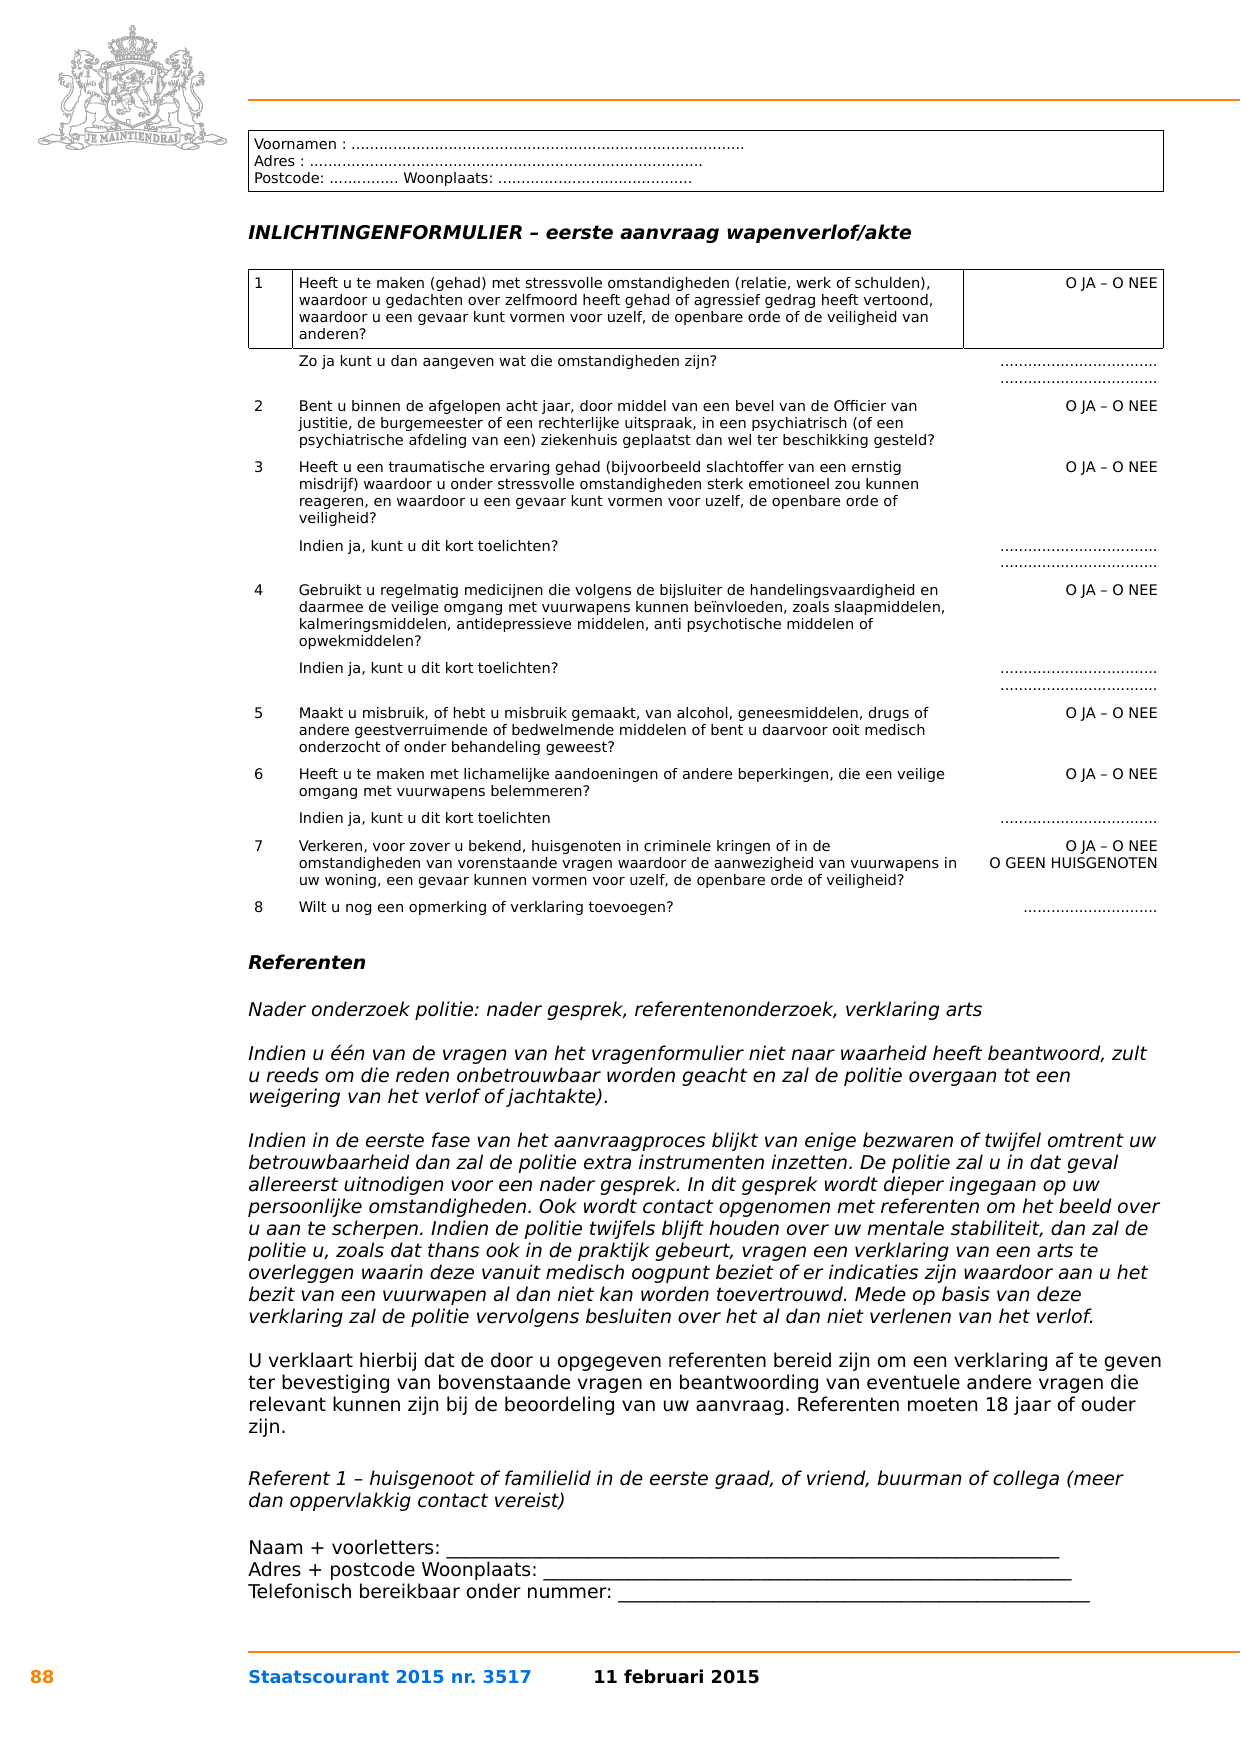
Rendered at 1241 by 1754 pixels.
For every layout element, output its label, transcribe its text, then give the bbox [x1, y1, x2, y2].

table_cell .................................. [964, 806, 1163, 832]
table_cell Verkeren, voor zover u bekend, huisgenoten in criminele kringen of in de omstandigheden van vorenstaande vragen waardoor de aanwezigheid van vuurwapens in uw woning, een gevaar kunnen vormen voor uzelf, de openbare orde of veiligheid? [293, 833, 963, 893]
table_cell Wilt u nog een opmerking of verklaring toevoegen? [293, 894, 963, 921]
table_cell .................................. .................................. [964, 349, 1163, 392]
subtitle Referenten [248, 952, 1163, 974]
table_cell [249, 533, 292, 576]
table_cell .................................. .................................. [964, 533, 1163, 576]
picture [38, 25, 227, 150]
subtitle Referent 1 – huisgenoot of familielid in de eerste graad, of vriend, buurman of collega (meer dan oppervlakkig contact vereist) [248, 1468, 1163, 1512]
text Nader onderzoek politie: nader gesprek, referentenonderzoek, verklaring arts [248, 999, 1163, 1021]
text Indien u één van de vragen van het vragenformulier niet naar waarheid heeft beantwoord, zult u reeds om die reden onbetrouwbaar worden geacht en zal de politie overgaan tot een weigering van het verlof of jachtakte). [248, 1042, 1163, 1108]
table_cell Maakt u misbruik, of hebt u misbruik gemaakt, van alcohol, geneesmiddelen, drugs of andere geestverruimende of bedwelmende middelen of bent u daarvoor ooit medisch onderzocht of onder behandeling geweest? [293, 700, 963, 760]
table_cell Heeft u te maken met lichamelijke aandoeningen of andere beperkingen, die een veilige omgang met vuurwapens belemmeren? [293, 761, 963, 804]
table_cell 3 [249, 454, 292, 532]
table_cell O JA – O NEE [964, 454, 1163, 532]
table_header 1 [249, 270, 292, 348]
table_cell ............................. [964, 894, 1163, 921]
table_header Heeft u te maken (gehad) met stressvolle omstandigheden (relatie, werk of schulden), waardoor u gedachten over zelfmoord heeft gehad of agressief gedrag heeft vertoond, waardoor u een gevaar kunt vormen voor uzelf, de openbare orde of de veiligheid van anderen? [293, 270, 963, 348]
text Adres + postcode Woonplaats: ________________________________________________________ [248, 1559, 1163, 1581]
table_cell Heeft u een traumatische ervaring gehad (bijvoorbeeld slachtoffer van een ernstig misdrijf) waardoor u onder stressvolle omstandigheden sterk emotioneel zou kunnen reageren, en waardoor u een gevaar kunt vormen voor uzelf, de openbare orde of veiligheid? [293, 454, 963, 532]
table_cell 8 [249, 894, 292, 921]
table_cell .................................. .................................. [964, 655, 1163, 699]
table_cell [249, 806, 292, 832]
table_cell Zo ja kunt u dan aangeven wat die omstandigheden zijn? [293, 349, 963, 392]
table_cell 5 [249, 700, 292, 760]
table_cell 4 [249, 577, 292, 654]
table_cell Indien ja, kunt u dit kort toelichten? [293, 655, 963, 699]
subtitle INLICHTINGENFORMULIER – eerste aanvraag wapenverlof/akte [248, 222, 1163, 244]
table_header Voornamen : ..................................................................................... Adres : ..................................................................................... Postcode: ............... Woonplaats: .......................................... [249, 131, 1163, 191]
text Indien in de eerste fase van het aanvraagproces blijkt van enige bezwaren of twijfel omtrent uw betrouwbaarheid dan zal de politie extra instrumenten inzetten. De politie zal u in dat geval allereerst uitnodigen voor een nader gesprek. In dit gesprek wordt dieper ingegaan op uw persoonlijke omstandigheden. Ook wordt contact opgenomen met referenten om het beeld over u aan te scherpen. Indien de politie twijfels blijft houden over uw mentale stabiliteit, dan zal de politie u, zoals dat thans ook in de praktijk gebeurt, vragen een verklaring van een arts te overleggen waarin deze vanuit medisch oogpunt beziet of er indicaties zijn waardoor aan u het bezit van een vuurwapen al dan niet kan worden toevertrouwd. Mede op basis van deze verklaring zal de politie vervolgens besluiten over het al dan niet verlenen van het verlof. [248, 1130, 1163, 1328]
text Telefonisch bereikbaar onder nummer: __________________________________________________ [248, 1581, 1163, 1603]
table_cell O JA – O NEE O GEEN HUISGENOTEN [964, 833, 1163, 893]
table_cell Gebruikt u regelmatig medicijnen die volgens de bijsluiter de handelingsvaardigheid en daarmee de veilige omgang met vuurwapens kunnen beïnvloeden, zoals slaapmiddelen, kalmeringsmiddelen, antidepressieve middelen, anti psychotische middelen of opwekmiddelen? [293, 577, 963, 654]
table_cell O JA – O NEE [964, 577, 1163, 654]
table_cell Indien ja, kunt u dit kort toelichten? [293, 533, 963, 576]
text U verklaart hierbij dat de door u opgegeven referenten bereid zijn om een verklaring af te geven ter bevestiging van bovenstaande vragen en beantwoording van eventuele andere vragen die relevant kunnen zijn bij de beoordeling van uw aanvraag. Referenten moeten 18 jaar of ouder zijn. [248, 1350, 1163, 1438]
table_cell O JA – O NEE [964, 761, 1163, 804]
table_cell [249, 349, 292, 392]
text Naam + voorletters: _________________________________________________________________ [248, 1537, 1163, 1559]
table_cell Indien ja, kunt u dit kort toelichten [293, 806, 963, 832]
table_cell 6 [249, 761, 292, 804]
table_cell O JA – O NEE [964, 393, 1163, 453]
table_cell Bent u binnen de afgelopen acht jaar, door middel van een bevel van de Officier van justitie, de burgemeester of een rechterlijke uitspraak, in een psychiatrisch (of een psychiatrische afdeling van een) ziekenhuis geplaatst dan wel ter beschikking gesteld? [293, 393, 963, 453]
table_cell [249, 655, 292, 699]
table_cell O JA – O NEE [964, 700, 1163, 760]
table_cell 2 [249, 393, 292, 453]
table_cell 7 [249, 833, 292, 893]
table_header O JA – O NEE [964, 270, 1163, 348]
